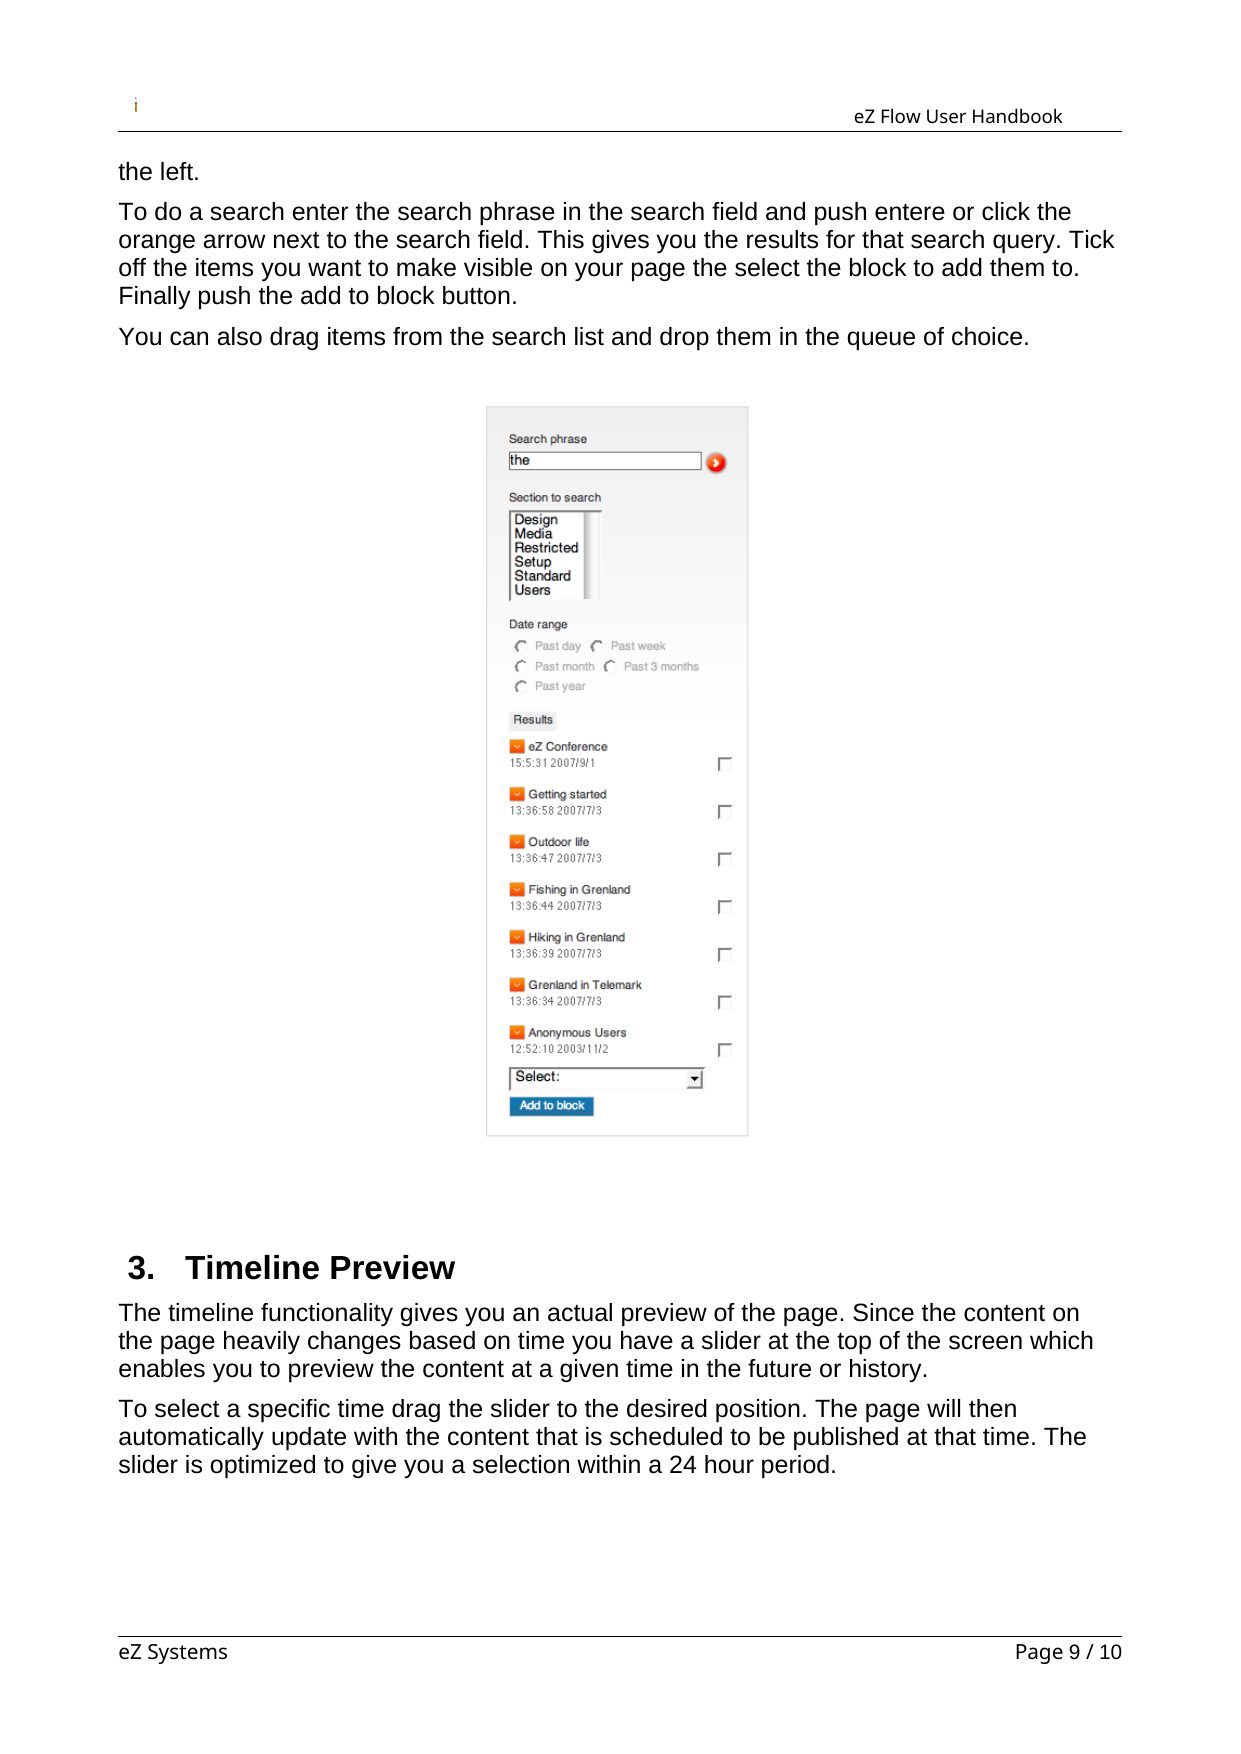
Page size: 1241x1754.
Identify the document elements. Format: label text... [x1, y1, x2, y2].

text To select a specific time drag the slider to the desired position. The page will then automatically update with the content that is scheduled to be published at that time. The slider is optimized to give you a selection within a 24 hour period. [118, 1395, 1122, 1479]
text The timeline functionality gives you an actual preview of the page. Since the content on the page heavily changes based on time you have a slider at the top of the screen which enables you to preview the content at a given time in the future or history. [118, 1299, 1122, 1383]
text the left. [118, 158, 1122, 186]
picture [483, 403, 757, 1144]
subtitle Timeline Preview [118, 1249, 1122, 1287]
text You can also drag items from the search list and drop them in the queue of choice. [118, 322, 1122, 350]
text To do a search enter the search phrase in the search field and push entere or click the orange arrow next to the search field. This gives you the results for that search query. Tick off the items you want to make visible on your page the select the block to add them to. Finally push the add to block button. [118, 198, 1122, 310]
